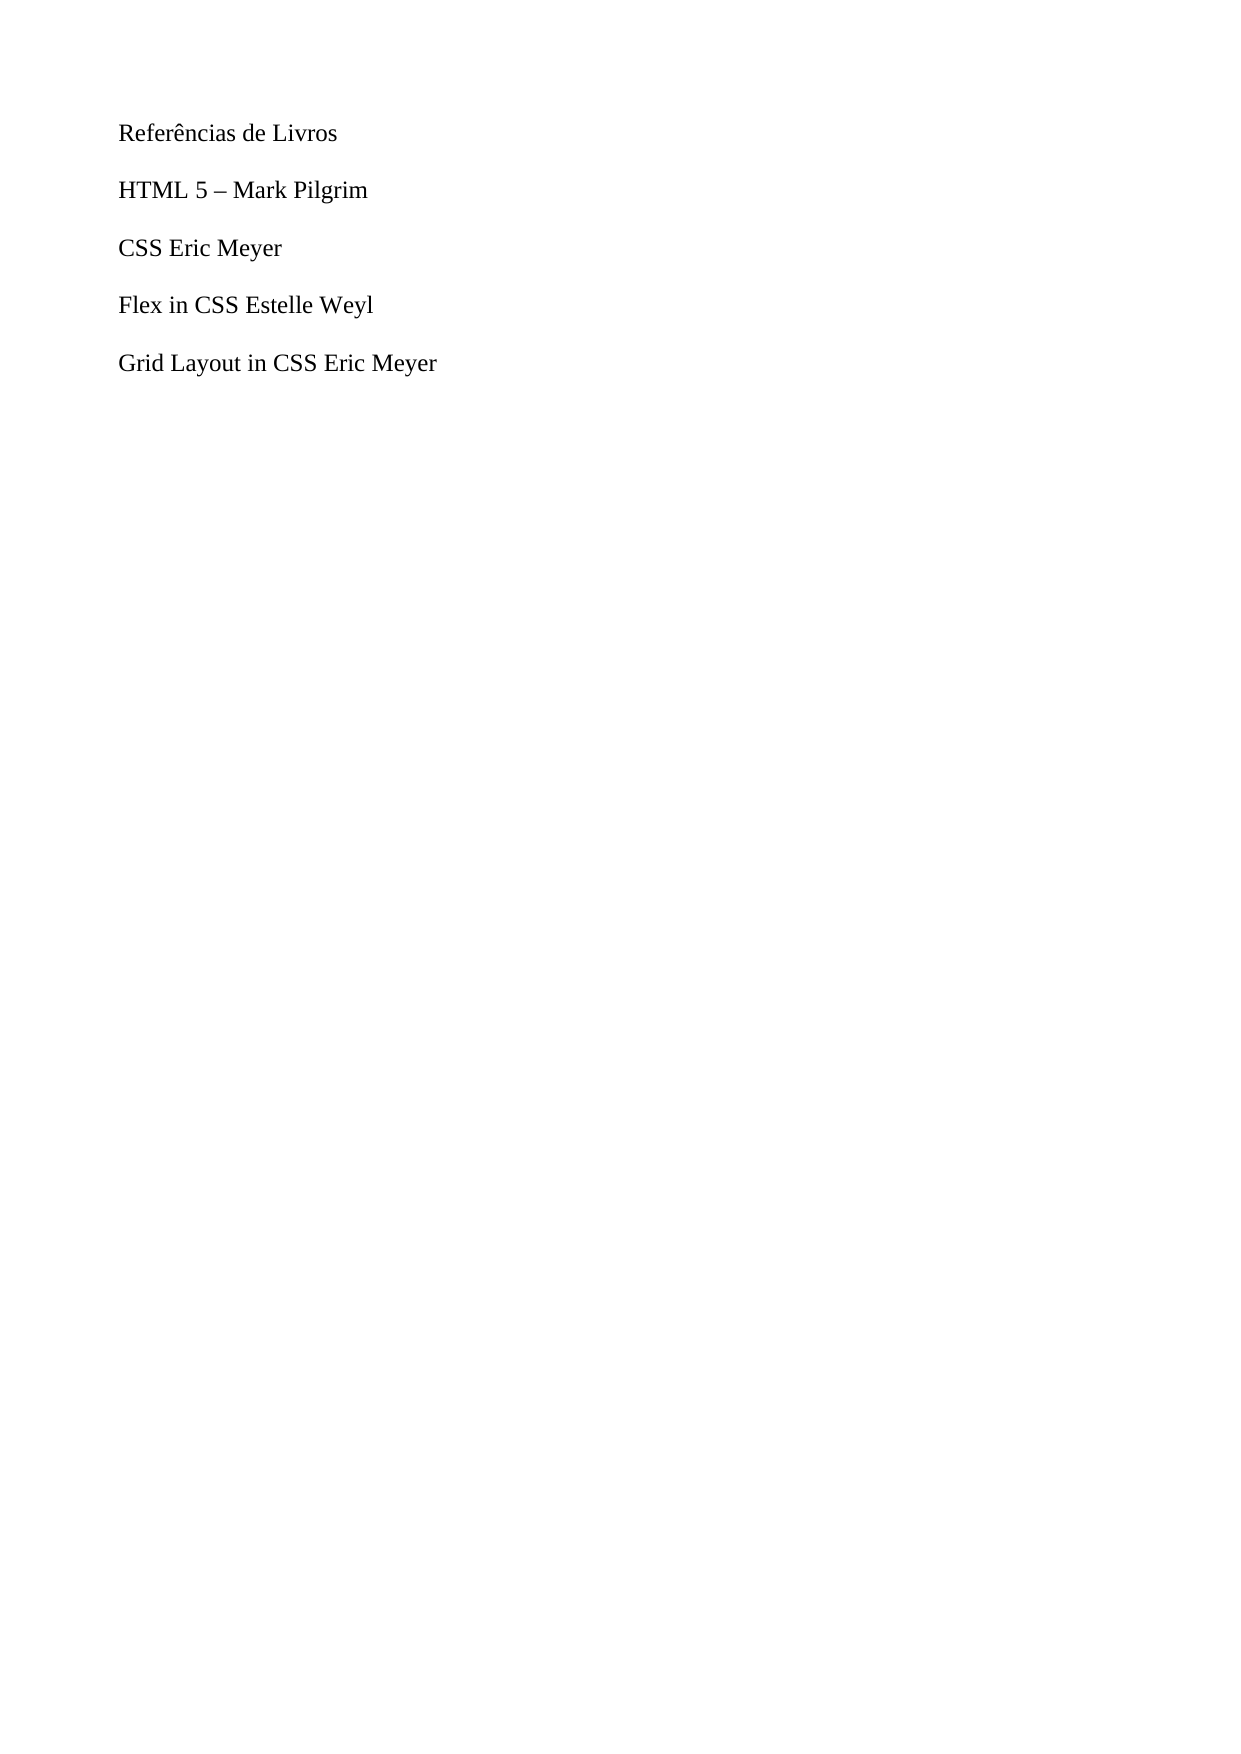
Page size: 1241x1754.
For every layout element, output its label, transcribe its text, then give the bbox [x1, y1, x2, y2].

text Referências de Livros [118, 118, 1122, 147]
text Grid Layout in CSS Eric Meyer [118, 348, 1122, 377]
text HTML 5 – Mark Pilgrim [118, 176, 1122, 204]
text Flex in CSS Estelle Weyl [118, 291, 1122, 319]
text CSS Eric Meyer [118, 233, 1122, 262]
